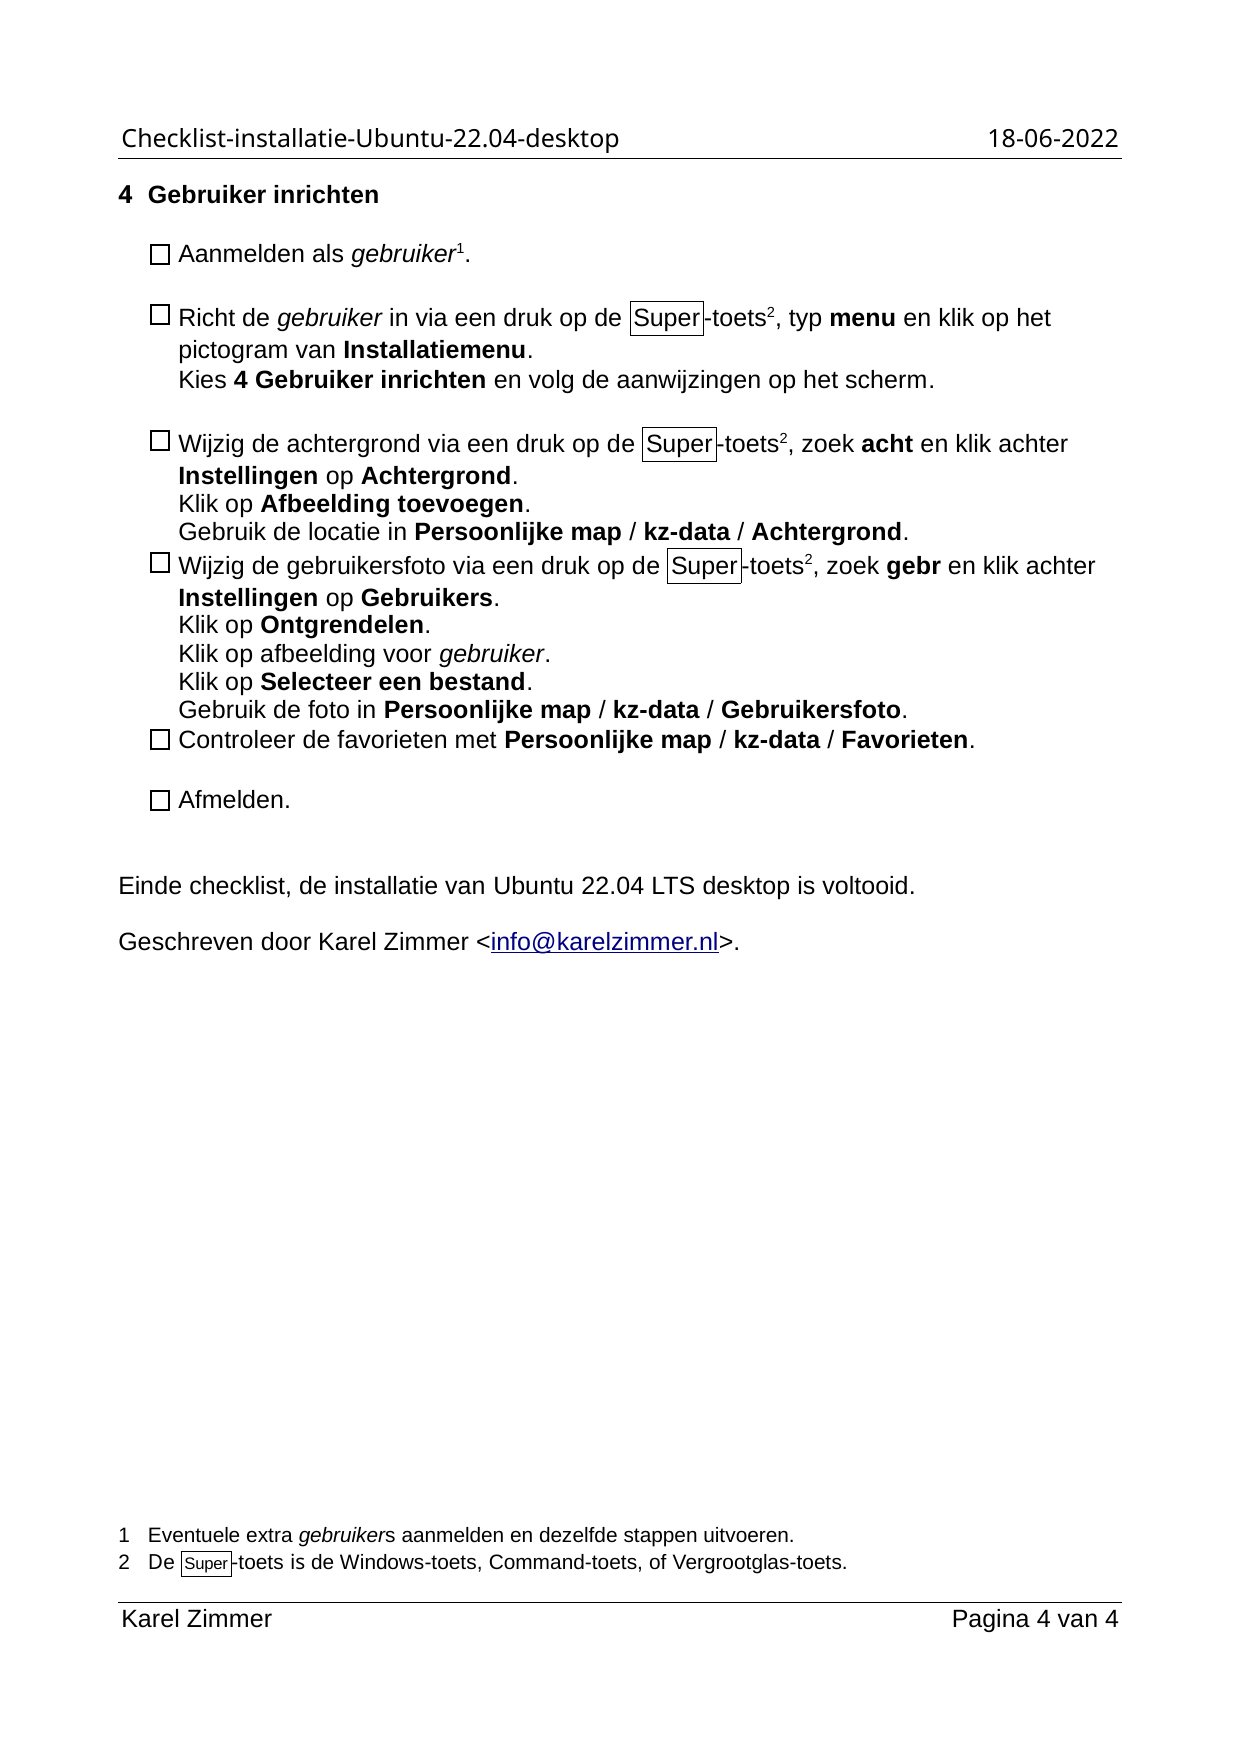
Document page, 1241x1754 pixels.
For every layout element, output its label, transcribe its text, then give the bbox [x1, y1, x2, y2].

table_cell [141, 426, 177, 547]
table_cell [141, 365, 177, 395]
list Gebruiker inrichten [118, 177, 1122, 211]
table_cell Richt de gebruiker in via een druk op de Super-toets, typ menu en klik op het pictogram van Installatiemenu. [177, 300, 1122, 365]
table_cell Controleer de favorieten met Persoonlijke map / kz-data / Favorieten. [177, 725, 1122, 755]
table_cell Afmelden. [177, 785, 1122, 816]
table_cell Kies 4 Gebruiker inrichten en volg de aanwijzingen op het scherm. [177, 365, 1122, 395]
table_cell Wijzig de gebruikersfoto via een druk op de Super-toets2, zoek gebr en klik achter Instellingen op Gebruikers. Klik op Ontgrendelen. Klik op afbeelding voor gebruiker. Klik op Selecteer een bestand. Gebruik de foto in Persoonlijke map / kz-data / Gebruikersfoto. [177, 547, 1122, 725]
table_cell [177, 269, 1122, 300]
table_cell [141, 547, 177, 725]
table_cell [141, 300, 177, 365]
table_cell [141, 269, 177, 300]
table_header [141, 239, 177, 269]
table_cell Wijzig de achtergrond via een druk op de Super-toets2, zoek acht en klik achter Instellingen op Achtergrond. Klik op Afbeelding toevoegen. Gebruik de locatie in Persoonlijke map / kz-data / Achtergrond. [177, 426, 1122, 547]
table_cell [141, 395, 177, 426]
table_cell [141, 725, 177, 755]
text Geschreven door Karel Zimmer <info@karelzimmer.nl>. [118, 928, 1122, 956]
table_cell [177, 755, 1122, 785]
table_cell [141, 785, 177, 816]
table_cell [177, 395, 1122, 426]
table_cell [141, 755, 177, 785]
text Einde checklist, de installatie van Ubuntu 22.04 LTS desktop is voltooid. [118, 872, 1122, 900]
table_header Aanmelden als gebruiker. [177, 239, 1122, 269]
